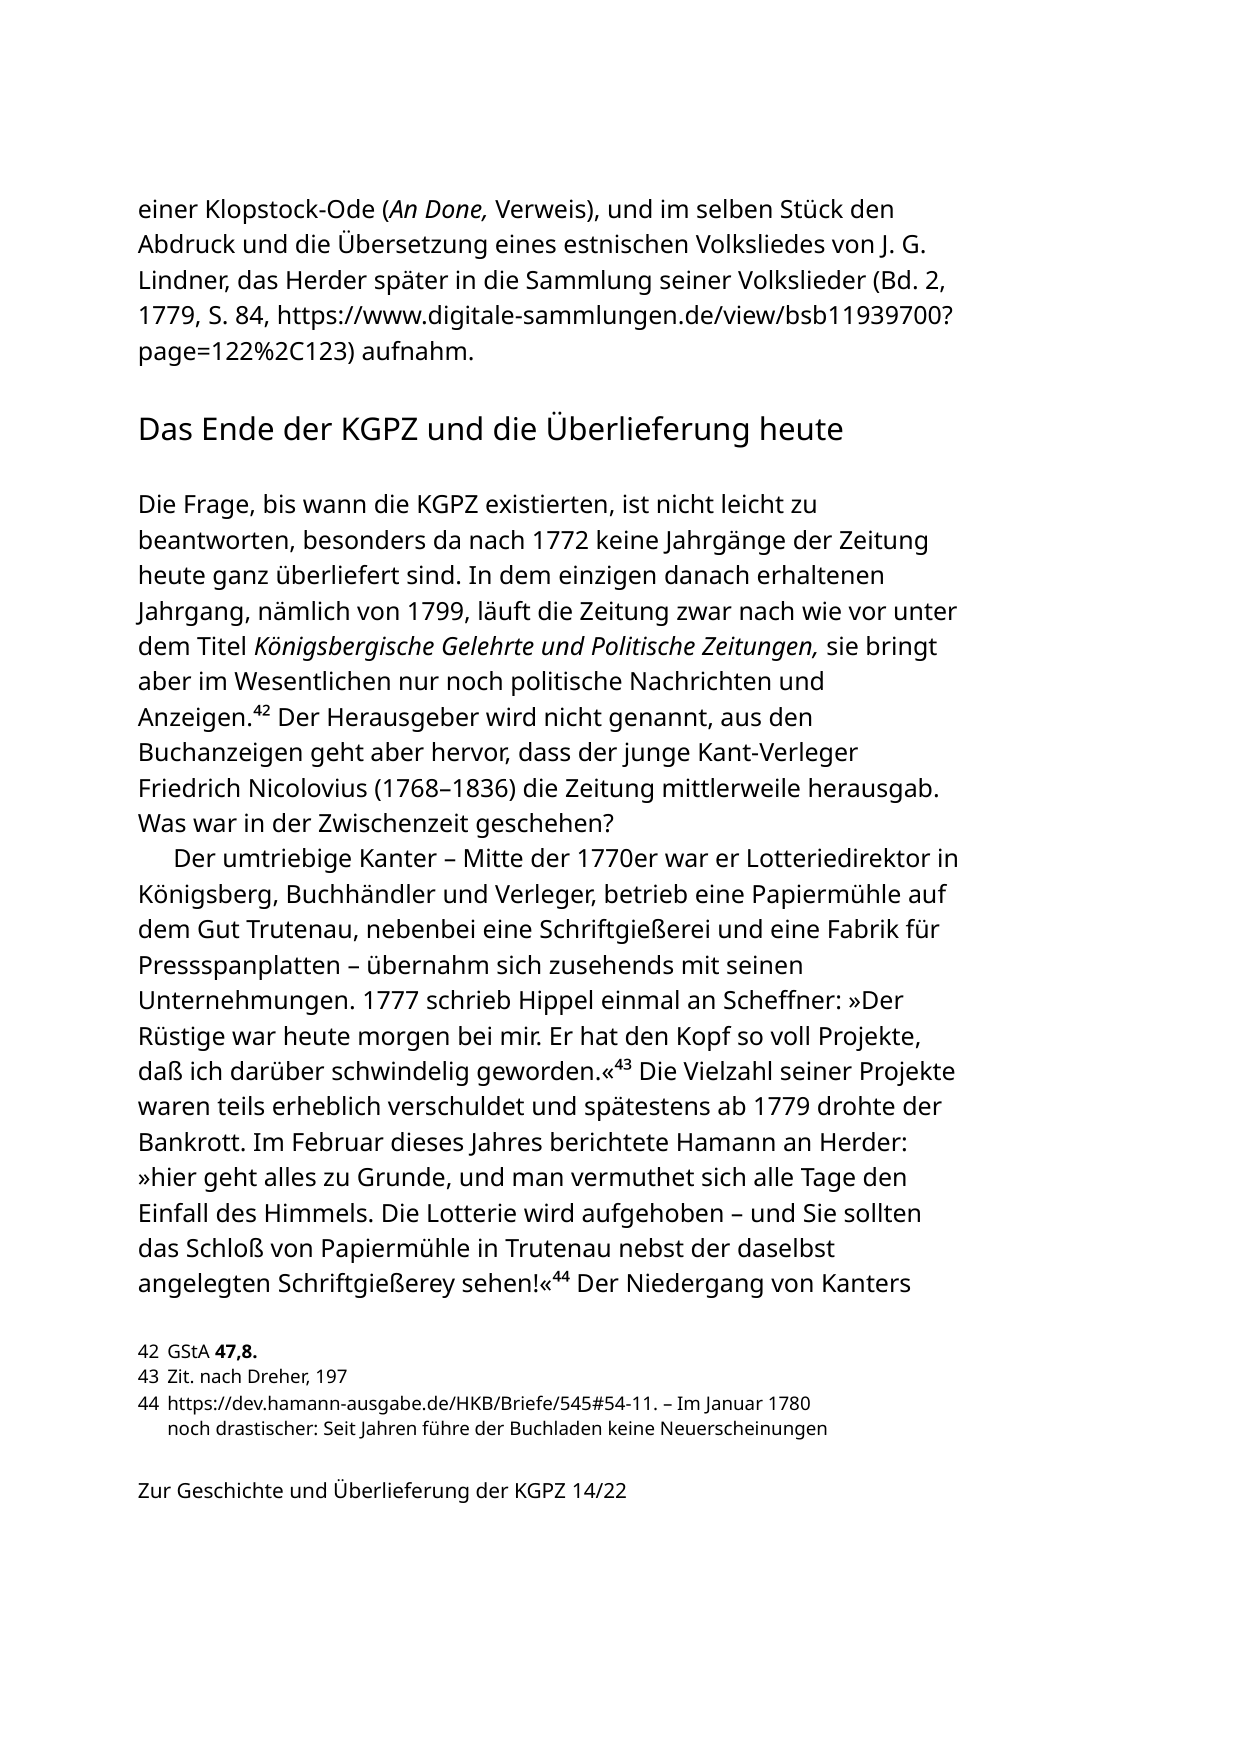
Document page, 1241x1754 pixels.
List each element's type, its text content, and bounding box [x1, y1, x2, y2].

text einer Klopstock-Ode (An Done, Verweis), und im selben Stück den Abdruck und die Übersetzung eines estnischen Volksliedes von J. G. Lindner, das Herder später in die Sammlung seiner Volkslieder (Bd. 2, 1779, S. 84, https://www.digitale-sammlungen.de/view/bsb11939700?page=122%2C123) aufnahm. [138, 190, 964, 367]
text GStA 47,8. [138, 1337, 846, 1363]
text https://dev.hamann-ausgabe.de/HKB/Briefe/545#54-11. – Im Januar 1780 noch drastischer: Seit Jahren führe der Buchladen keine Neuerscheinungen [138, 1389, 846, 1441]
text Zit. nach Dreher, 197 [138, 1363, 846, 1389]
text Die Frage, bis wann die KGPZ existierten, ist nicht leicht zu beantworten, besonders da nach 1772 keine Jahrgänge der Zeitung heute ganz überliefert sind. In dem einzigen danach erhaltenen Jahrgang, nämlich von 1799, läuft die Zeitung zwar nach wie vor unter dem Titel Königsbergische Gelehrte und Politische Zeitungen, sie bringt aber im Wesentlichen nur noch politische Nachrichten und Anzeigen. Der Herausgeber wird nicht genannt, aus den Buchanzeigen geht aber hervor, dass der junge Kant-Verleger Friedrich Nicolovius (1768–1836) die Zeitung mittlerweile herausgab. Was war in der Zwischenzeit geschehen? [138, 485, 964, 839]
subtitle Das Ende der KGPZ und die Überlieferung heute [138, 403, 964, 450]
text Der umtriebige Kanter – Mitte der 1770er war er Lotteriedirektor in Königsberg, Buchhändler und Verleger, betrieb eine Papiermühle auf dem Gut Trutenau, nebenbei eine Schriftgießerei und eine Fabrik für Pressspanplatten – übernahm sich zusehends mit seinen Unternehmungen. 1777 schrieb Hippel einmal an Scheffner: »Der Rüstige war heute morgen bei mir. Er hat den Kopf so voll Projekte, daß ich darüber schwindelig geworden.« Die Vielzahl seiner Projekte waren teils erheblich verschuldet und spätestens ab 1779 drohte der Bankrott. Im Februar dieses Jahres berichtete Hamann an Herder: »hier geht alles zu Grunde, und man vermuthet sich alle Tage den Einfall des Himmels. Die Lotterie wird aufgehoben – und Sie sollten das Schloß von Papiermühle in Trutenau nebst der daselbst angelegten Schriftgießerey sehen!« Der Niedergang von Kanters [138, 839, 964, 1300]
